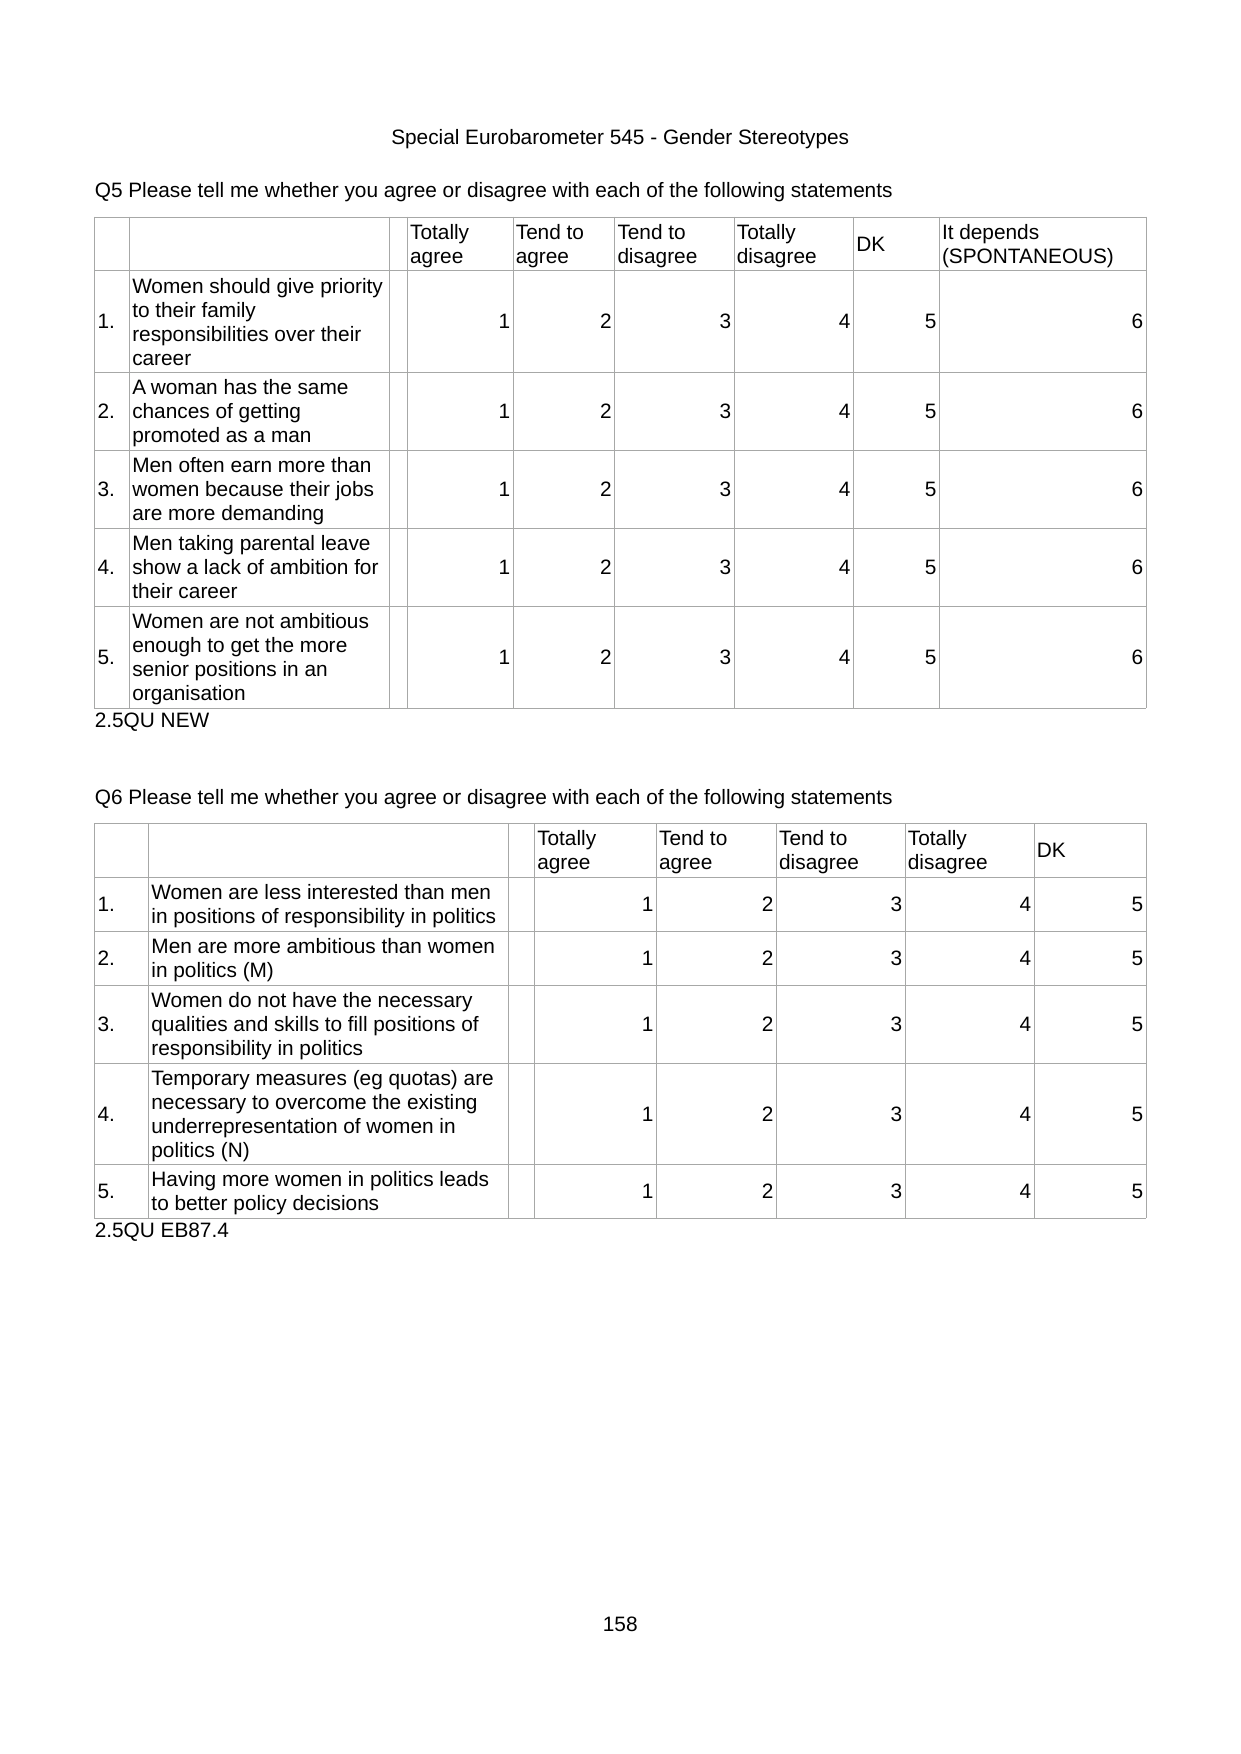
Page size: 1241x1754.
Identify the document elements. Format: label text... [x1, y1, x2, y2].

table_cell 5 [854, 607, 939, 707]
table_cell 2 [514, 451, 614, 528]
table_cell 5. [95, 607, 129, 707]
table_cell 1 [408, 373, 513, 450]
table_cell 2 [657, 878, 776, 931]
table_cell 3. [95, 451, 129, 528]
table_cell Men taking parental leave show a lack of ambition for their career [130, 529, 389, 606]
table_cell 6 [940, 451, 1146, 528]
table_cell [390, 271, 407, 372]
table_header DK [1035, 824, 1146, 877]
table_cell 2 [514, 607, 614, 707]
table_cell [390, 607, 407, 707]
table_cell 3 [777, 878, 905, 931]
table_header [509, 824, 534, 877]
table_cell 2 [514, 529, 614, 606]
table_cell Women should give priority to their family responsibilities over their career [130, 271, 389, 372]
table_cell Men are more ambitious than women in politics (M) [149, 932, 508, 985]
text Q6 Please tell me whether you agree or disagree with each of the following statements [94, 784, 1146, 808]
table_header [95, 218, 129, 270]
table_cell 6 [940, 607, 1146, 707]
table_header [149, 824, 508, 877]
table_cell 4 [906, 878, 1034, 931]
table_cell 4. [95, 1064, 148, 1164]
table_cell 1 [408, 529, 513, 606]
text 2.5QU NEW [94, 709, 1146, 731]
table_cell 1 [408, 271, 513, 372]
table_header DK [854, 218, 939, 270]
table_cell 5 [854, 271, 939, 372]
table_header [130, 218, 389, 270]
table_header Tend to agree [514, 218, 614, 270]
table_cell 6 [940, 373, 1146, 450]
table_cell [509, 878, 534, 931]
table_cell [509, 1165, 534, 1218]
table_cell 5 [1035, 878, 1146, 931]
table_header Tend to disagree [777, 824, 905, 877]
table_cell 4. [95, 529, 129, 606]
table_cell 6 [940, 529, 1146, 606]
table_cell 2 [657, 1165, 776, 1218]
table_cell 5 [1035, 932, 1146, 985]
table_cell 1 [535, 932, 656, 985]
table_cell 3. [95, 986, 148, 1062]
table_cell 1 [408, 451, 513, 528]
table_cell 1 [535, 1064, 656, 1164]
text 2.5QU EB87.4 [94, 1219, 1146, 1242]
table_cell Women are less interested than men in positions of responsibility in politics [149, 878, 508, 931]
table_cell 5. [95, 1165, 148, 1218]
table_cell 5 [1035, 986, 1146, 1062]
table_cell 3 [615, 373, 734, 450]
table_cell 4 [906, 1165, 1034, 1218]
table_cell 1 [535, 878, 656, 931]
table_header It depends (SPONTANEOUS) [940, 218, 1146, 270]
table_cell [509, 932, 534, 985]
table_cell 5 [1035, 1064, 1146, 1164]
table_cell Women are not ambitious enough to get the more senior positions in an organisation [130, 607, 389, 707]
table_cell 3 [777, 932, 905, 985]
text Q5 Please tell me whether you agree or disagree with each of the following statements [94, 178, 1146, 202]
table_cell 3 [615, 451, 734, 528]
table_cell 2 [514, 373, 614, 450]
table_header Totally disagree [906, 824, 1034, 877]
table_cell 2 [657, 986, 776, 1062]
table_cell 1. [95, 878, 148, 931]
table_cell 5 [854, 529, 939, 606]
table_cell 4 [906, 1064, 1034, 1164]
table_cell 4 [735, 451, 853, 528]
table_cell 6 [940, 271, 1146, 372]
table_header Tend to agree [657, 824, 776, 877]
table_cell 3 [615, 271, 734, 372]
table_cell [509, 1064, 534, 1164]
table_cell Men often earn more than women because their jobs are more demanding [130, 451, 389, 528]
table_cell [390, 529, 407, 606]
table_cell 2. [95, 932, 148, 985]
table_cell A woman has the same chances of getting promoted as a man [130, 373, 389, 450]
table_cell 2. [95, 373, 129, 450]
table_header [390, 218, 407, 270]
table_cell [390, 451, 407, 528]
table_cell Temporary measures (eg quotas) are necessary to overcome the existing underrepresentation of women in politics (N) [149, 1064, 508, 1164]
table_cell 2 [657, 932, 776, 985]
table_cell 4 [906, 932, 1034, 985]
table_cell 1 [408, 607, 513, 707]
table_cell 3 [777, 986, 905, 1062]
table_cell 1 [535, 1165, 656, 1218]
table_cell 4 [735, 271, 853, 372]
table_cell 2 [657, 1064, 776, 1164]
table_cell 4 [906, 986, 1034, 1062]
table_cell 3 [777, 1064, 905, 1164]
table_cell 1. [95, 271, 129, 372]
table_cell 3 [615, 607, 734, 707]
table_cell 4 [735, 373, 853, 450]
table_header Tend to disagree [615, 218, 734, 270]
table_cell 2 [514, 271, 614, 372]
table_header Totally agree [408, 218, 513, 270]
table_cell 4 [735, 607, 853, 707]
table_cell 3 [777, 1165, 905, 1218]
table_header Totally disagree [735, 218, 853, 270]
table_cell [509, 986, 534, 1062]
table_header Totally agree [535, 824, 656, 877]
table_cell 3 [615, 529, 734, 606]
table_header [95, 824, 148, 877]
table_cell 5 [854, 373, 939, 450]
table_cell Having more women in politics leads to better policy decisions [149, 1165, 508, 1218]
table_cell 1 [535, 986, 656, 1062]
table_cell 4 [735, 529, 853, 606]
table_cell 5 [854, 451, 939, 528]
table_cell 5 [1035, 1165, 1146, 1218]
table_cell Women do not have the necessary qualities and skills to fill positions of responsibility in politics [149, 986, 508, 1062]
table_cell [390, 373, 407, 450]
